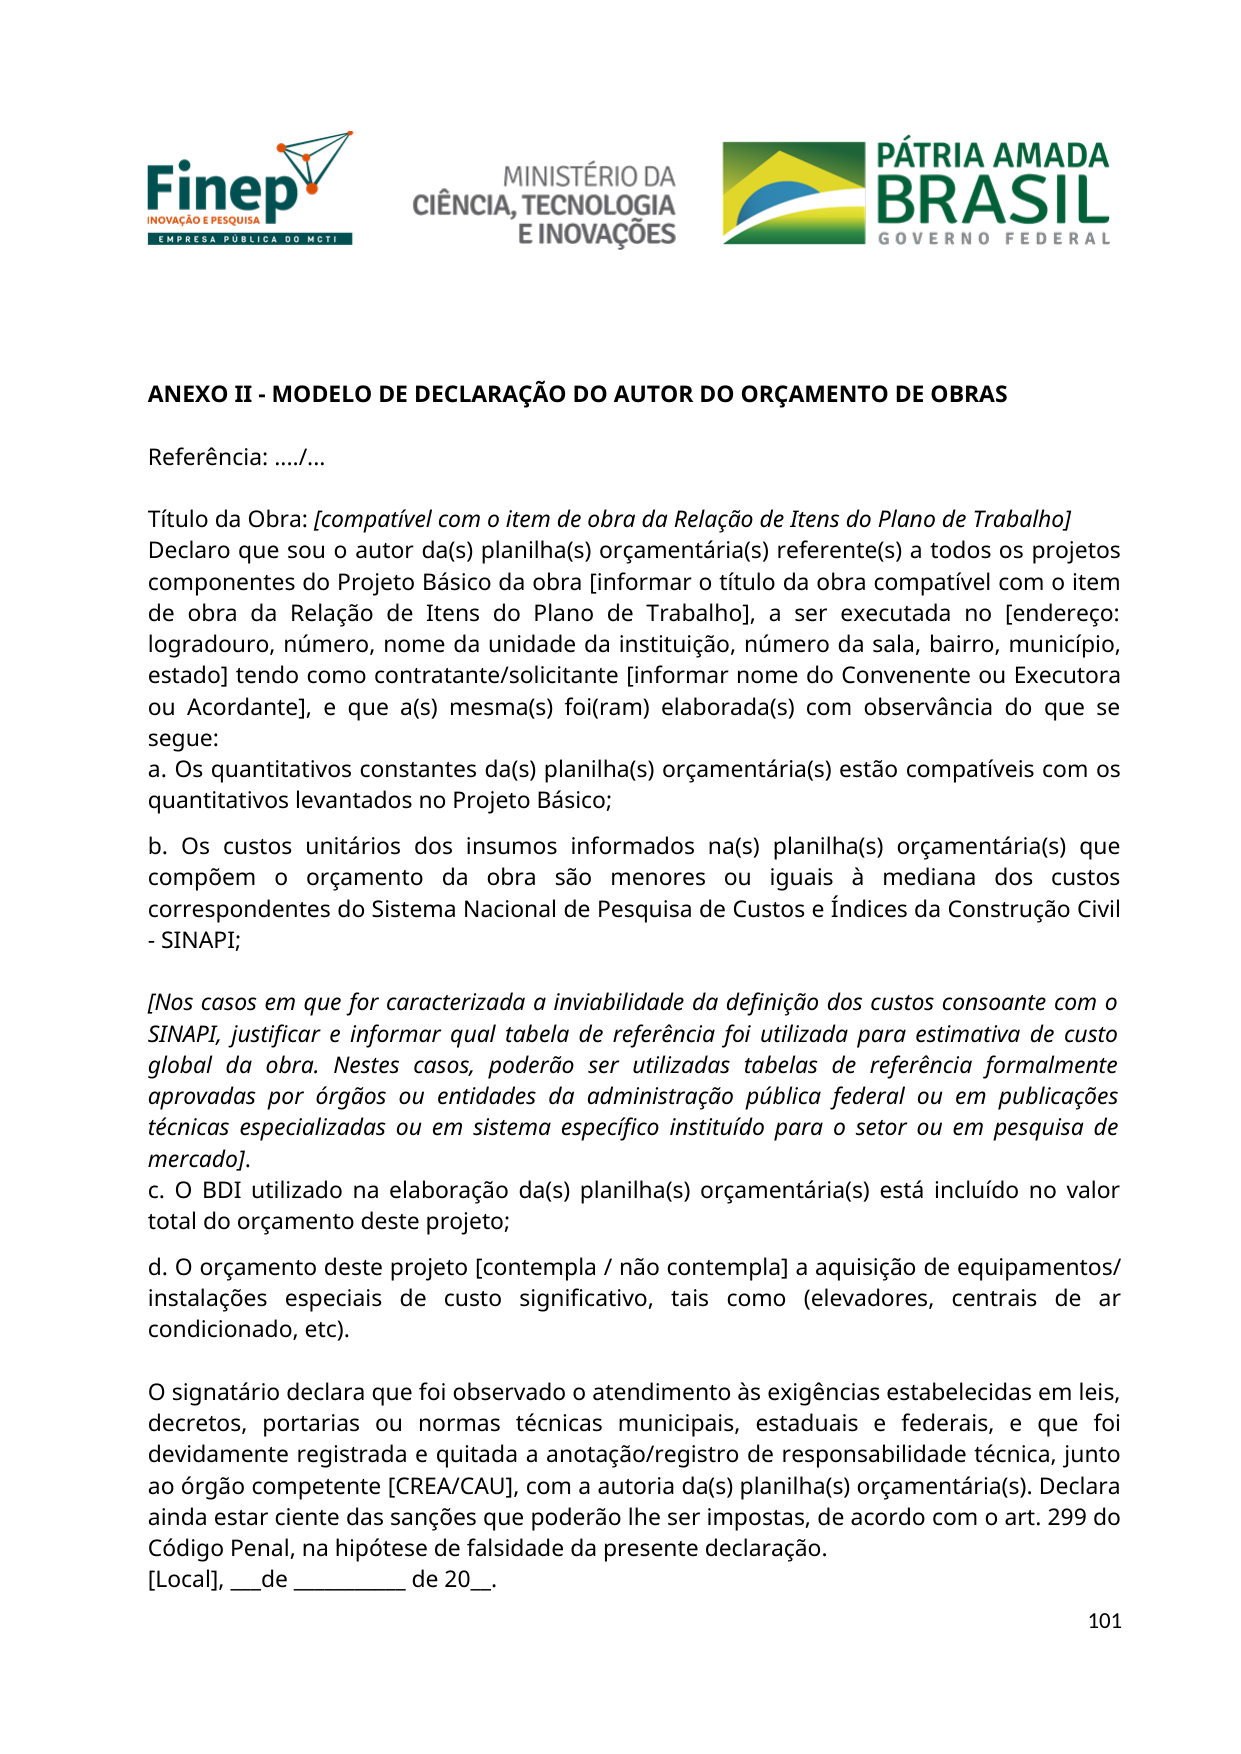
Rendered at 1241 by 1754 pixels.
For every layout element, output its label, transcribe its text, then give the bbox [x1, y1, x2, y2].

text O signatário declara que foi observado o atendimento às exigências estabelecidas em leis, decretos, portarias ou normas técnicas municipais, estaduais e federais, e que foi devidamente registrada e quitada a anotação/registro de responsabilidade técnica, junto ao órgão competente [CREA/CAU], com a autoria da(s) planilha(s) orçamentária(s). Declara ainda estar ciente das sanções que poderão lhe ser impostas, de acordo com o art. 299 do Código Penal, na hipótese de falsidade da presente declaração. [148, 1376, 1122, 1563]
text Título da Obra: [compatível com o item de obra da Relação de Itens do Plano de Trabalho] [148, 503, 1122, 534]
text a. Os quantitativos constantes da(s) planilha(s) orçamentária(s) estão compatíveis com os quantitativos levantados no Projeto Básico; [148, 753, 1122, 816]
text ANEXO II - MODELO DE DECLARAÇÃO DO AUTOR DO ORÇAMENTO DE OBRAS [148, 378, 1122, 409]
text b. Os custos unitários dos insumos informados na(s) planilha(s) orçamentária(s) que compõem o orçamento da obra são menores ou iguais à mediana dos custos correspondentes do Sistema Nacional de Pesquisa de Custos e Índices da Construção Civil - SINAPI; [148, 830, 1122, 955]
text d. O orçamento deste projeto [contempla / não contempla] a aquisição de equipamentos/ instalações especiais de custo significativo, tais como (elevadores, centrais de ar condicionado, etc). [148, 1251, 1122, 1345]
text c. O BDI utilizado na elaboração da(s) planilha(s) orçamentária(s) está incluído no valor total do orçamento deste projeto; [148, 1174, 1122, 1236]
text Referência: ..../... [148, 441, 1122, 472]
text [Local], ___de ___________ de 20__. [148, 1563, 1122, 1595]
text [Nos casos em que for caracterizada a inviabilidade da definição dos custos consoante com o SINAPI, justificar e informar qual tabela de referência foi utilizada para estimativa de custo global da obra. Nestes casos, poderão ser utilizadas tabelas de referência formalmente aprovadas por órgãos ou entidades da administração pública federal ou em publicações técnicas especializadas ou em sistema específico instituído para o setor ou em pesquisa de mercado]. [148, 986, 1122, 1174]
text Declaro que sou o autor da(s) planilha(s) orçamentária(s) referente(s) a todos os projetos componentes do Projeto Básico da obra [informar o título da obra compatível com o item de obra da Relação de Itens do Plano de Trabalho], a ser executada no [endereço: logradouro, número, nome da unidade da instituição, número da sala, bairro, município, estado] tendo como contratante/solicitante [informar nome do Convenente ou Executora ou Acordante], e que a(s) mesma(s) foi(ram) elaborada(s) com observância do que se segue: [148, 534, 1122, 753]
